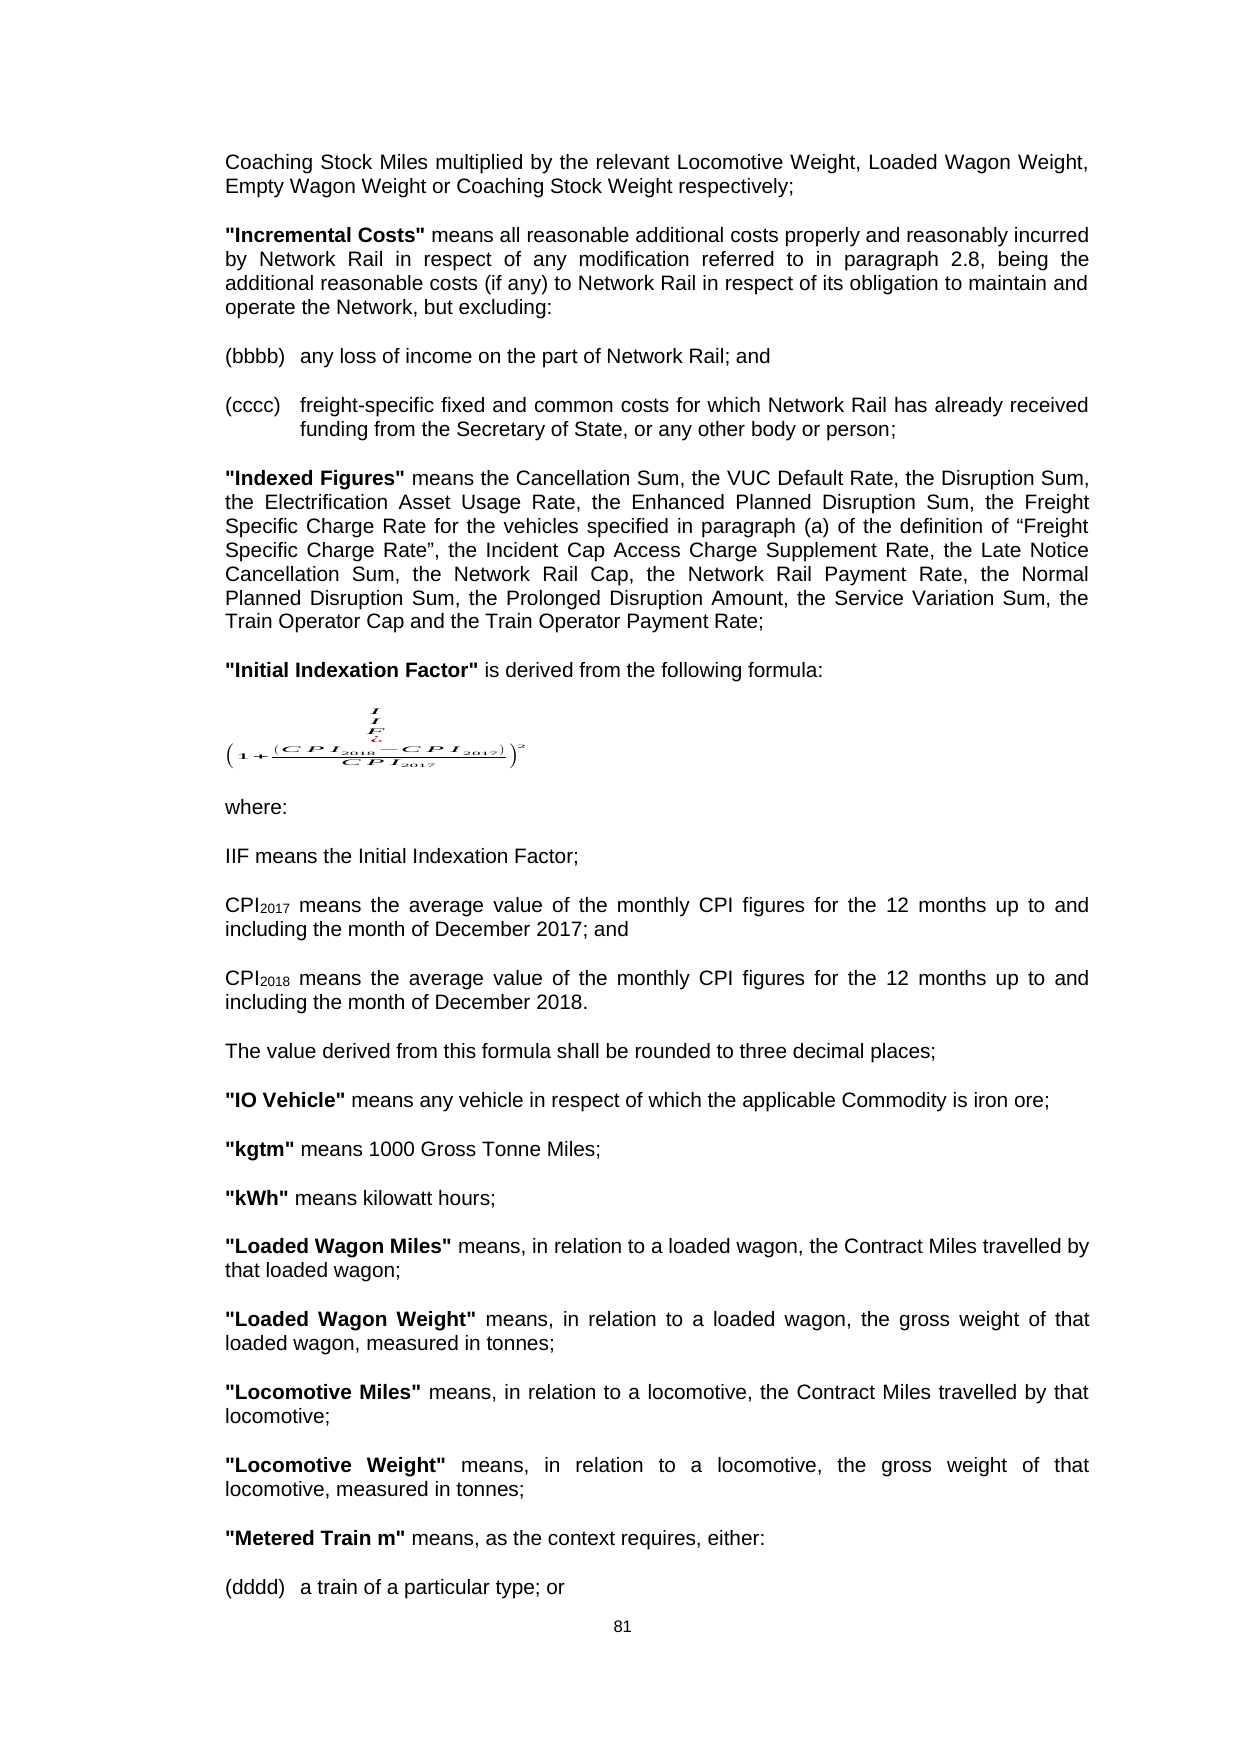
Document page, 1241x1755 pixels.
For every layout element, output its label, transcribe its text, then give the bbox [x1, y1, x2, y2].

text The value derived from this formula shall be rounded to three decimal places; [225, 1038, 1090, 1062]
text CPI2017 means the average value of the monthly CPI figures for the 12 months up to and including the month of December 2017; and [225, 893, 1090, 941]
text "Locomotive Miles" means, in relation to a locomotive, the Contract Miles travelled by that locomotive; [225, 1380, 1090, 1428]
text "kgtm" means 1000 Gross Tonne Miles; [225, 1136, 1090, 1160]
text where: [225, 795, 1090, 819]
subtitle any loss of income on the part of Network Rail; and [225, 344, 1090, 368]
text IIF means the Initial Indexation Factor; [225, 844, 1090, 868]
text "Metered Train m" means, as the context requires, either: [225, 1526, 1090, 1550]
text "Initial Indexation Factor" is derived from the following formula: [225, 658, 1090, 682]
text "Indexed Figures" means the Cancellation Sum, the VUC Default Rate, the Disruption Sum, the Electrification Asset Usage Rate, the Enhanced Planned Disruption Sum, the Freight Specific Charge Rate for the vehicles specified in paragraph (a) of the definition of “Freight Specific Charge Rate”, the Incident Cap Access Charge Supplement Rate, the Late Notice Cancellation Sum, the Network Rail Cap, the Network Rail Payment Rate, the Normal Planned Disruption Sum, the Prolonged Disruption Amount, the Service Variation Sum, the Train Operator Cap and the Train Operator Payment Rate; [225, 466, 1090, 633]
text "kWh" means kilowatt hours; [225, 1185, 1090, 1209]
text CPI2018 means the average value of the monthly CPI figures for the 12 months up to and including the month of December 2018. [225, 966, 1090, 1013]
text Coaching Stock Miles multiplied by the relevant Locomotive Weight, Loaded Wagon Weight, Empty Wagon Weight or Coaching Stock Weight respectively; [225, 150, 1090, 198]
text "IO Vehicle" means any vehicle in respect of which the applicable Commodity is iron ore; [225, 1087, 1090, 1111]
subtitle freight-specific fixed and common costs for which Network Rail has already received funding from the Secretary of State, or any other body or person; [225, 393, 1090, 441]
text "Loaded Wagon Miles" means, in relation to a loaded wagon, the Contract Miles travelled by that loaded wagon; [225, 1234, 1090, 1282]
text "Locomotive Weight" means, in relation to a locomotive, the gross weight of that locomotive, measured in tonnes; [225, 1453, 1090, 1501]
text "Incremental Costs" means all reasonable additional costs properly and reasonably incurred by Network Rail in respect of any modification referred to in paragraph 2.8, being the additional reasonable costs (if any) to Network Rail in respect of its obligation to maintain and operate the Network, but excluding: [225, 223, 1090, 319]
text "Loaded Wagon Weight" means, in relation to a loaded wagon, the gross weight of that loaded wagon, measured in tonnes; [225, 1307, 1090, 1355]
subtitle a train of a particular type; or [225, 1575, 1090, 1599]
